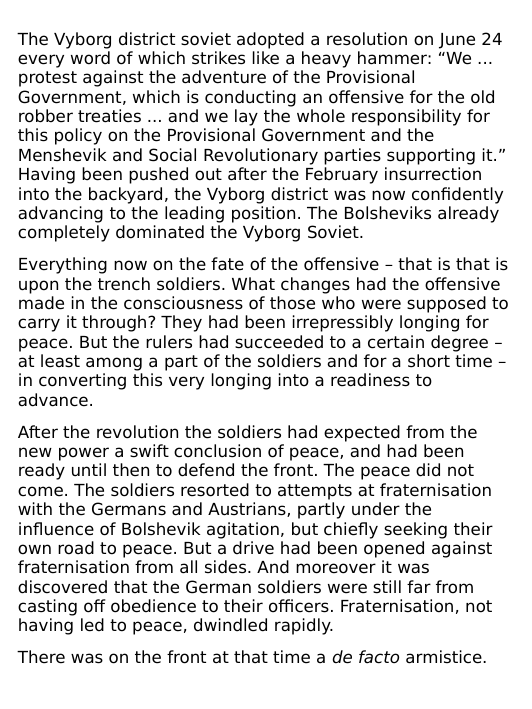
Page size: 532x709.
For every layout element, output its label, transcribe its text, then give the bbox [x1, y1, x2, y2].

text The Vyborg district soviet adopted a resolution on June 24 every word of which strikes like a heavy hammer: “We ... protest against the adventure of the Provisional Government, which is conducting an offensive for the old robber treaties ... and we lay the whole responsibility for this policy on the Provisional Government and the Menshevik and Social Revolutionary parties supporting it.” Having been pushed out after the February insurrection into the backyard, the Vyborg district was now confidently advancing to the leading position. The Bolsheviks already completely dominated the Vyborg Soviet. [18, 29, 514, 243]
text Everything now on the fate of the offensive – that is that is upon the trench soldiers. What changes had the offensive made in the consciousness of those who were supposed to carry it through? They had been irrepressibly longing for peace. But the rulers had succeeded to a certain degree – at least among a part of the soldiers and for a short time – in converting this very longing into a readiness to advance. [18, 255, 514, 410]
text There was on the front at that time a de facto armistice. [18, 648, 514, 668]
text After the revolution the soldiers had expected from the new power a swift conclusion of peace, and had been ready until then to defend the front. The peace did not come. The soldiers resorted to attempts at fraternisation with the Germans and Austrians, partly under the influence of Bolshevik agitation, but chiefly seeking their own road to peace. But a drive had been opened against fraternisation from all sides. And moreover it was discovered that the German soldiers were still far from casting off obedience to their officers. Fraternisation, not having led to peace, dwindled rapidly. [18, 423, 514, 636]
